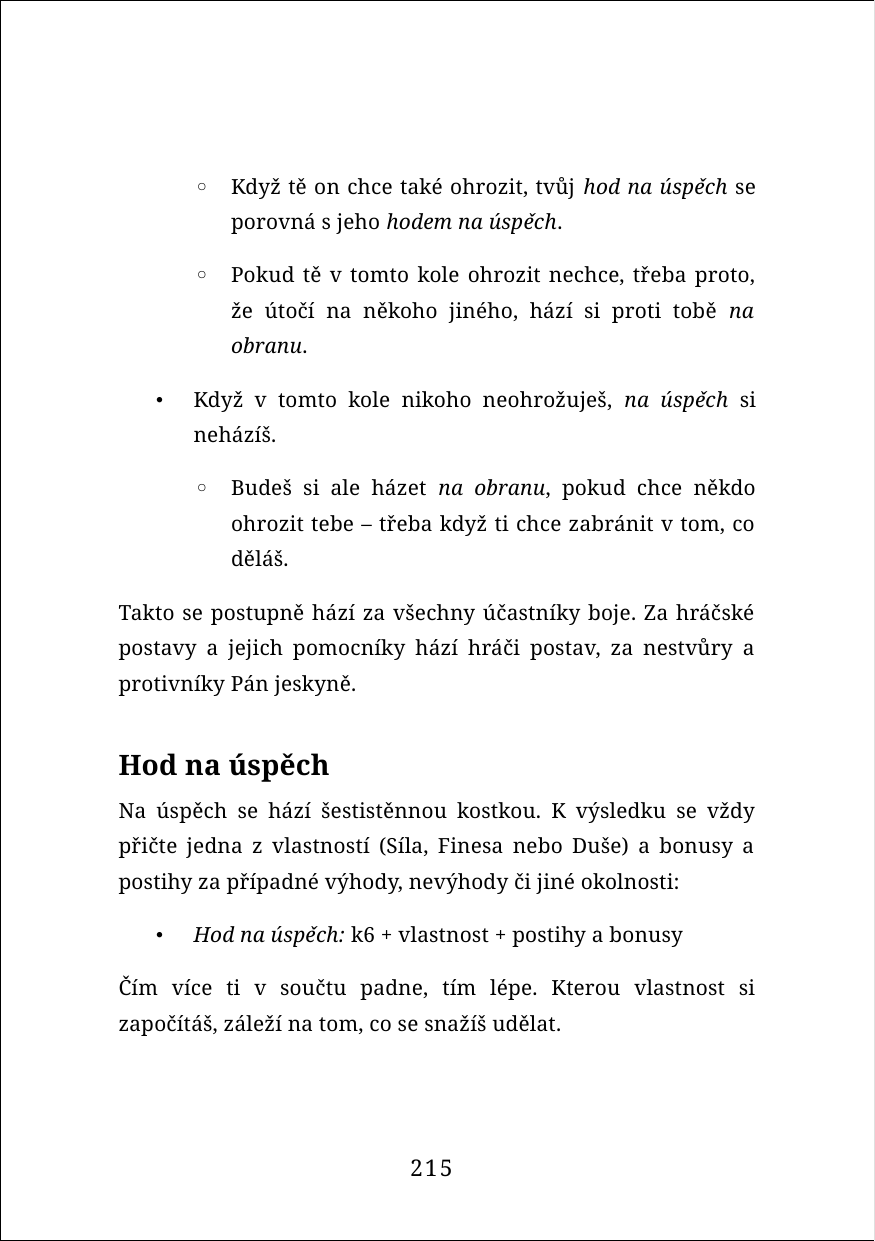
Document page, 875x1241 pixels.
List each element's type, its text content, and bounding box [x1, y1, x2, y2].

subtitle Hod na úspěch [118, 746, 756, 784]
list Pokud tě v tomto kole ohrozit nechce, třeba proto, že útočí na někoho jiného, hází si proti tobě na obranu. [193, 261, 756, 360]
list Hod na úspěch: k6 + vlastnost + postihy a bonusy [156, 920, 756, 948]
list Budeš si ale házet na obranu, pokud chce někdo ohrozit tebe – třeba když ti chce zabránit v tom, co děláš. [193, 473, 756, 573]
list Když v tomto kole nikoho neohrožuješ, na úspěch si neházíš. [156, 385, 756, 449]
text Takto se postupně hází za všechny účastníky boje. Za hráčské postavy a jejich pomocníky hází hráči postav, za nestvůry a protivníky Pán jeskyně. [118, 598, 756, 697]
text Na úspěch se hází šestistěnnou kostkou. K výsledku se vždy přičte jedna z vlastností (Síla, Finesa nebo Duše) a bonusy a postihy za případné výhody, nevýhody či jiné okolnosti: [118, 796, 756, 895]
list Když tě on chce také ohrozit, tvůj hod na úspěch se porovná s jeho hodem na úspěch. [193, 172, 756, 236]
text Čím více ti v součtu padne, tím lépe. Kterou vlastnost si započítáš, záleží na tom, co se snažíš udělat. [118, 973, 756, 1037]
